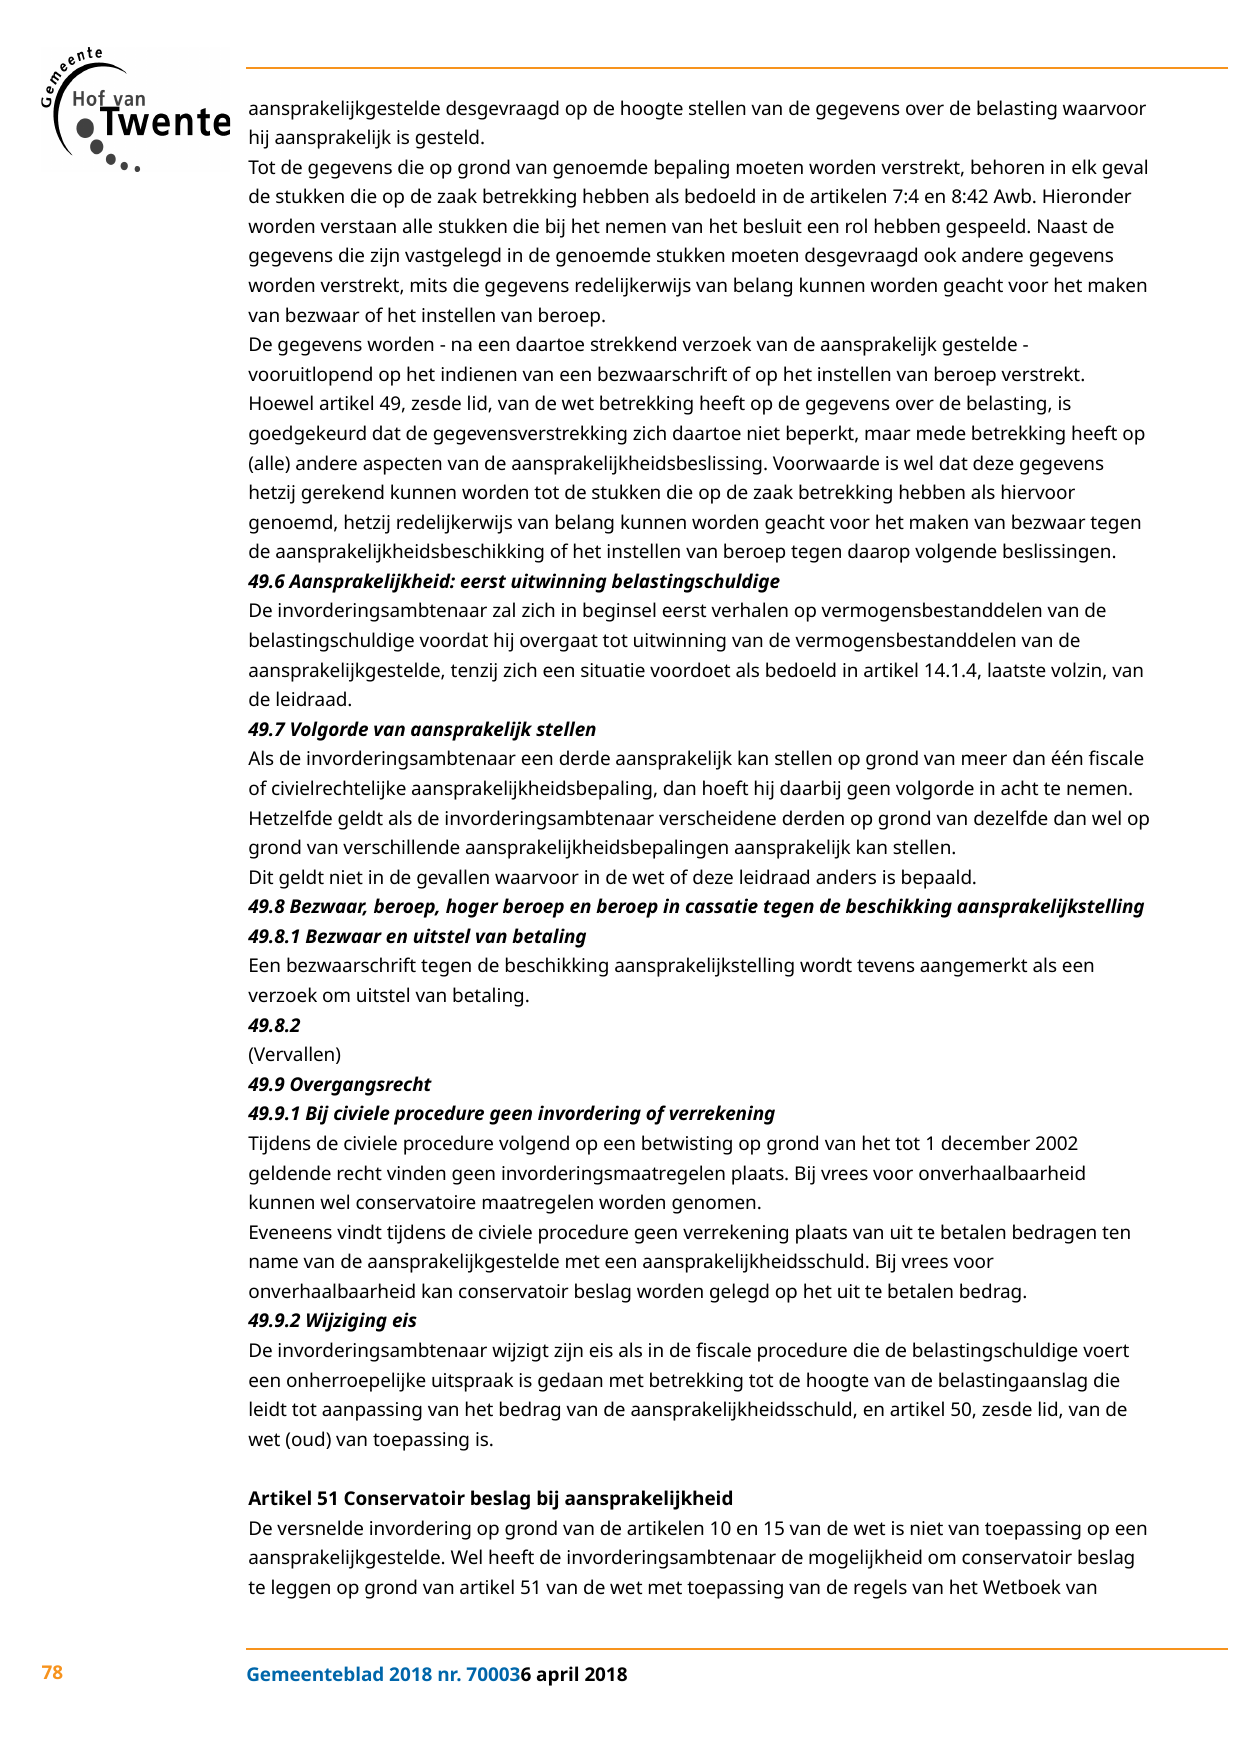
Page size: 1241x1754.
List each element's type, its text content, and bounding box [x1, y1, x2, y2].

text Een bezwaarschrift tegen de beschikking aansprakelijkstelling wordt tevens aangemerkt als een verzoek om uitstel van betaling. [248, 953, 1152, 1008]
text Als de invorderingsambtenaar een derde aansprakelijk kan stellen op grond van meer dan één fiscale of civielrechtelijke aansprakelijkheidsbepaling, dan hoeft hij daarbij geen volgorde in acht te nemen. Hetzelfde geldt als de invorderingsambtenaar verscheidene derden op grond van dezelfde dan wel op grond van verschillende aansprakelijkheidsbepalingen aansprakelijk kan stellen. [248, 746, 1152, 860]
text 49.8.2 [248, 1012, 1152, 1038]
text aansprakelijkgestelde desgevraagd op de hoogte stellen van de gegevens over de belasting waarvoor hij aansprakelijk is gesteld. [248, 95, 1152, 150]
text Artikel 51 Conservatoir beslag bij aansprakelijkheid [248, 1485, 1152, 1511]
text Tot de gegevens die op grond van genoemde bepaling moeten worden verstrekt, behoren in elk geval de stukken die op de zaak betrekking hebben als bedoeld in de artikelen 7:4 en 8:42 Awb. Hieronder worden verstaan alle stukken die bij het nemen van het besluit een rol hebben gespeeld. Naast de gegevens die zijn vastgelegd in de genoemde stukken moeten desgevraagd ook andere gegevens worden verstrekt, mits die gegevens redelijkerwijs van belang kunnen worden geacht voor het maken van bezwaar of het instellen van beroep. [248, 154, 1152, 328]
text De versnelde invordering op grond van de artikelen 10 en 15 van de wet is niet van toepassing op een aansprakelijkgestelde. Wel heeft de invorderingsambtenaar de mogelijkheid om conservatoir beslag te leggen op grond van artikel 51 van de wet met toepassing van de regels van het Wetboek van [248, 1515, 1152, 1600]
text 49.8 Bezwaar, beroep, hoger beroep en beroep in cassatie tegen de beschikking aansprakelijkstelling [248, 893, 1152, 919]
text Tijdens de civiele procedure volgend op een betwisting op grond van het tot 1 december 2002 geldende recht vinden geen invorderingsmaatregelen plaats. Bij vrees voor onverhaalbaarheid kunnen wel conservatoire maatregelen worden genomen. [248, 1130, 1152, 1215]
text (Vervallen) [248, 1041, 1152, 1067]
text Dit geldt niet in de gevallen waarvoor in de wet of deze leidraad anders is bepaald. [248, 864, 1152, 890]
text 49.9 Overgangsrecht [248, 1071, 1152, 1097]
text De invorderingsambtenaar zal zich in beginsel eerst verhalen op vermogensbestanddelen van de belastingschuldige voordat hij overgaat tot uitwinning van de vermogensbestanddelen van de aansprakelijkgestelde, tenzij zich een situatie voordoet als bedoeld in artikel 14.1.4, laatste volzin, van de leidraad. [248, 598, 1152, 712]
text Eveneens vindt tijdens de civiele procedure geen verrekening plaats van uit te betalen bedragen ten name van de aansprakelijkgestelde met een aansprakelijkheidsschuld. Bij vrees voor onverhaalbaarheid kan conservatoir beslag worden gelegd op het uit te betalen bedrag. [248, 1219, 1152, 1304]
picture [41, 47, 231, 172]
text Hoewel artikel 49, zesde lid, van de wet betrekking heeft op de gegevens over de belasting, is goedgekeurd dat de gegevensverstrekking zich daartoe niet beperkt, maar mede betrekking heeft op (alle) andere aspecten van de aansprakelijkheidsbeslissing. Voorwaarde is wel dat deze gegevens hetzij gerekend kunnen worden tot de stukken die op de zaak betrekking hebben als hiervoor genoemd, hetzij redelijkerwijs van belang kunnen worden geacht voor het maken van bezwaar tegen de aansprakelijkheidsbeschikking of het instellen van beroep tegen daarop volgende beslissingen. [248, 391, 1152, 564]
text 49.9.2 Wijziging eis [248, 1308, 1152, 1333]
text 49.7 Volgorde van aansprakelijk stellen [248, 716, 1152, 742]
text 49.8.1 Bezwaar en uitstel van betaling [248, 923, 1152, 949]
text De gegevens worden - na een daartoe strekkend verzoek van de aansprakelijk gestelde - vooruitlopend op het indienen van een bezwaarschrift of op het instellen van beroep verstrekt. [248, 331, 1152, 387]
text 49.9.1 Bij civiele procedure geen invordering of verrekening [248, 1101, 1152, 1126]
text De invorderingsambtenaar wijzigt zijn eis als in de fiscale procedure die de belastingschuldige voert een onherroepelijke uitspraak is gedaan met betrekking tot de hoogte van de belastingaanslag die leidt tot aanpassing van het bedrag van de aansprakelijkheidsschuld, en artikel 50, zesde lid, van de wet (oud) van toepassing is. [248, 1337, 1152, 1452]
text 49.6 Aansprakelijkheid: eerst uitwinning belastingschuldige [248, 568, 1152, 594]
